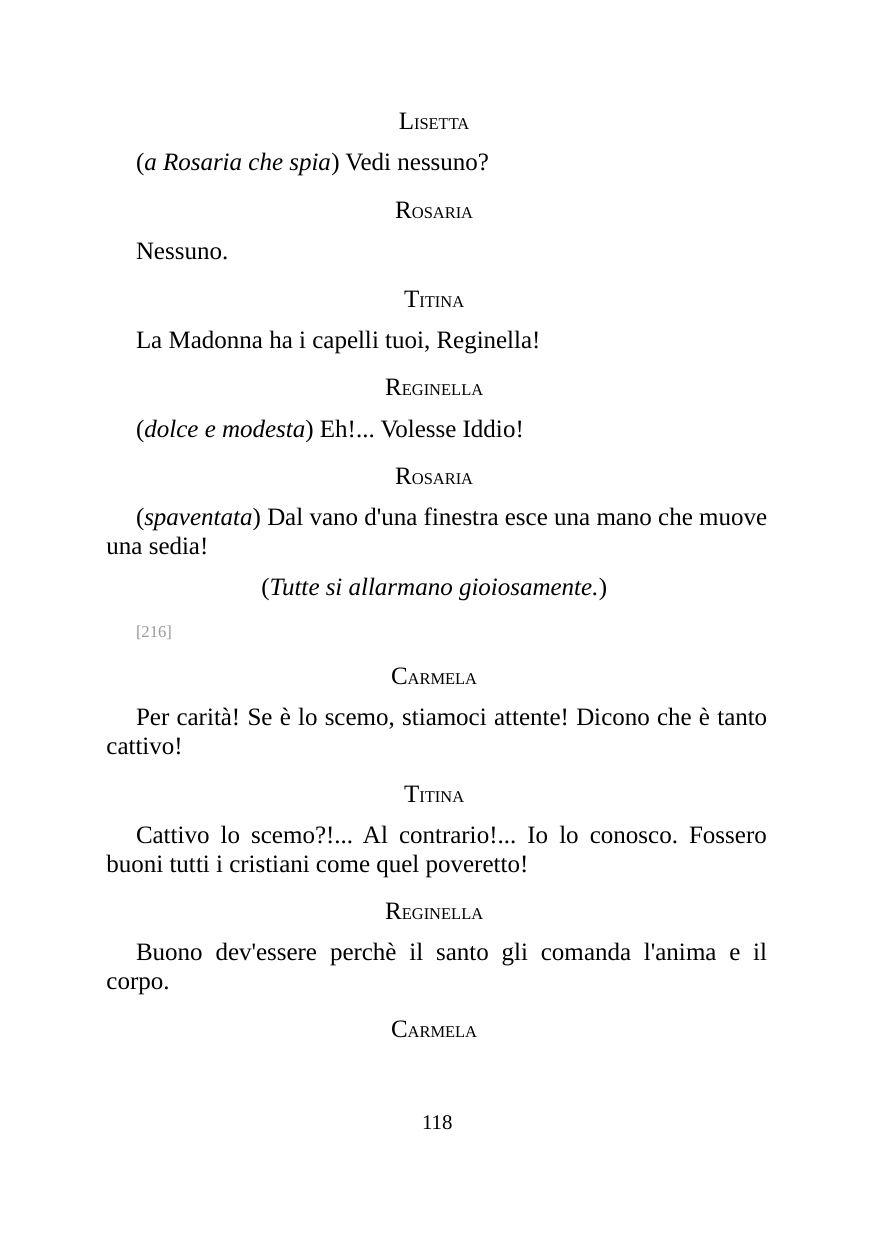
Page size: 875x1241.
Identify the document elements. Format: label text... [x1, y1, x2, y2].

text (a Rosaria che spia) Vedi nessuno? [106, 147, 768, 176]
text Nessuno. [106, 236, 768, 265]
text Lisetta [106, 106, 768, 135]
text Rosaria [106, 461, 768, 490]
text Reginella [106, 372, 768, 401]
text (spaventata) Dal vano d'una finestra esce una mano che muove una sedia! [106, 502, 768, 560]
text Carmela [106, 661, 768, 690]
text (Tutte si allarmano gioiosamente.) [106, 572, 768, 601]
text Rosaria [106, 195, 768, 224]
text [216] [106, 614, 768, 642]
text Titina [106, 779, 768, 807]
text Cattivo lo scemo?!... Al contrario!... Io lo conosco. Fossero buoni tutti i cristiani come quel poveretto! [106, 820, 768, 877]
text Reginella [106, 896, 768, 925]
text (dolce e modesta) Eh!... Volesse Iddio! [106, 414, 768, 442]
text La Madonna ha i capelli tuoi, Reginella! [106, 325, 768, 354]
text Titina [106, 284, 768, 312]
text Per carità! Se è lo scemo, stiamoci attente! Dicono che è tanto cattivo! [106, 702, 768, 760]
text Carmela [106, 1014, 768, 1042]
text Buono dev'essere perchè il santo gli comanda l'anima e il corpo. [106, 937, 768, 995]
